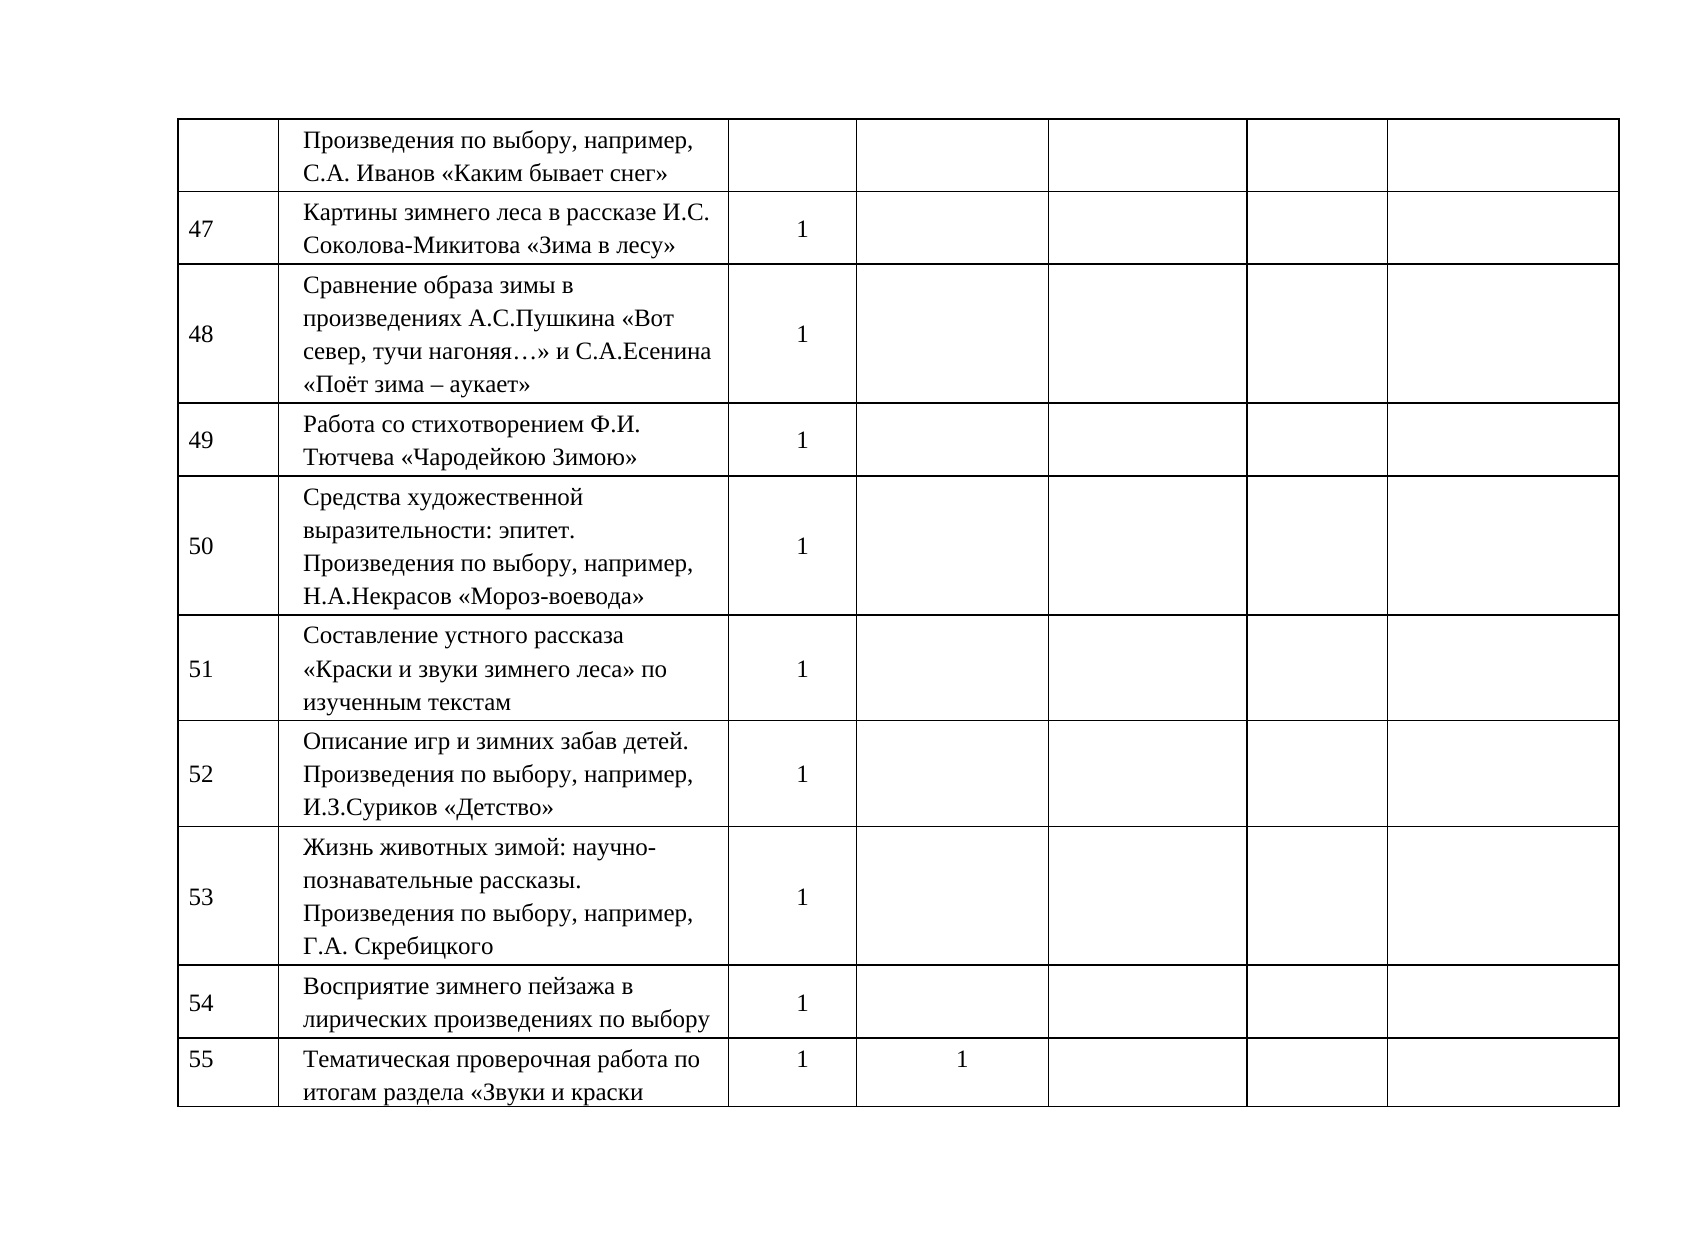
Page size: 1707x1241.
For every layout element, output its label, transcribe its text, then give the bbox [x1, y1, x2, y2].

table_cell 1 [729, 404, 856, 475]
table_cell [1388, 477, 1618, 614]
table_cell 51 [179, 616, 278, 720]
table_cell [729, 120, 856, 191]
table_cell [1248, 404, 1387, 475]
table_cell 1 [729, 192, 856, 263]
table_cell [1388, 827, 1618, 964]
table_cell 50 [179, 477, 278, 614]
table_cell 54 [179, 966, 278, 1037]
table_cell [1388, 120, 1618, 191]
table_cell [1248, 477, 1387, 614]
table_cell 53 [179, 827, 278, 964]
table_cell 1 [857, 1039, 1048, 1106]
table_cell [1049, 192, 1246, 263]
table_cell Составление устного рассказа «Краски и звуки зимнего леса» по изученным текстам [279, 616, 728, 720]
table_cell [1049, 616, 1246, 720]
table_cell [1049, 1039, 1246, 1106]
table_cell [1248, 827, 1387, 964]
table_cell [857, 404, 1048, 475]
table_cell 1 [729, 265, 856, 402]
table_cell [1049, 120, 1246, 191]
table_cell [1248, 721, 1387, 826]
table_cell [1388, 966, 1618, 1037]
table_cell [1248, 265, 1387, 402]
table_cell 55 [179, 1039, 278, 1106]
table_cell [1248, 192, 1387, 263]
table_cell Средства художественной выразительности: эпитет. Произведения по выбору, например, Н.А.Некрасов «Мороз-воевода» [279, 477, 728, 614]
table_cell Восприятие зимнего пейзажа в лирических произведениях по выбору [279, 966, 728, 1037]
table_cell 1 [729, 616, 856, 720]
table_cell [1388, 721, 1618, 826]
table_cell 1 [729, 827, 856, 964]
table_cell Тематическая проверочная работа по итогам раздела «Звуки и краски [279, 1039, 728, 1106]
table_cell [857, 721, 1048, 826]
table_cell Работа со стихотворением Ф.И. Тютчева «Чародейкою Зимою» [279, 404, 728, 475]
table_cell [1388, 616, 1618, 720]
table_cell 48 [179, 265, 278, 402]
table_cell 47 [179, 192, 278, 263]
table_cell [1049, 477, 1246, 614]
table_cell [857, 477, 1048, 614]
table_cell [857, 966, 1048, 1037]
table_cell [1049, 265, 1246, 402]
table_cell Картины зимнего леса в рассказе И.С. Соколова-Микитова «Зима в лесу» [279, 192, 728, 263]
table_cell [1049, 966, 1246, 1037]
table_cell 1 [729, 1039, 856, 1106]
table_cell [857, 265, 1048, 402]
table_cell [1248, 120, 1387, 191]
table_cell [1388, 265, 1618, 402]
table_cell [1388, 1039, 1618, 1106]
table_cell 1 [729, 966, 856, 1037]
table_cell [857, 120, 1048, 191]
table_cell Описание игр и зимних забав детей. Произведения по выбору, например, И.З.Суриков «Детство» [279, 721, 728, 826]
table_cell [1388, 192, 1618, 263]
table_cell [1248, 1039, 1387, 1106]
table_cell [1388, 404, 1618, 475]
table_cell [857, 827, 1048, 964]
table_cell [1248, 966, 1387, 1037]
table_cell [857, 616, 1048, 720]
table_cell 52 [179, 721, 278, 826]
table_cell Произведения по выбору, например, С.А. Иванов «Каким бывает снег» [279, 120, 728, 191]
table_cell Сравнение образа зимы в произведениях А.С.Пушкина «Вот север, тучи нагоняя…» и С.А.Есенина «Поёт зима – аукает» [279, 265, 728, 402]
table_cell [857, 192, 1048, 263]
table_cell Жизнь животных зимой: научно-познавательные рассказы. Произведения по выбору, например, Г.А. Скребицкого [279, 827, 728, 964]
table_cell [1049, 827, 1246, 964]
table_cell 1 [729, 721, 856, 826]
table_cell [1248, 616, 1387, 720]
table_cell 49 [179, 404, 278, 475]
table_cell [1049, 721, 1246, 826]
table_cell [179, 120, 278, 191]
table_cell 1 [729, 477, 856, 614]
table_cell [1049, 404, 1246, 475]
